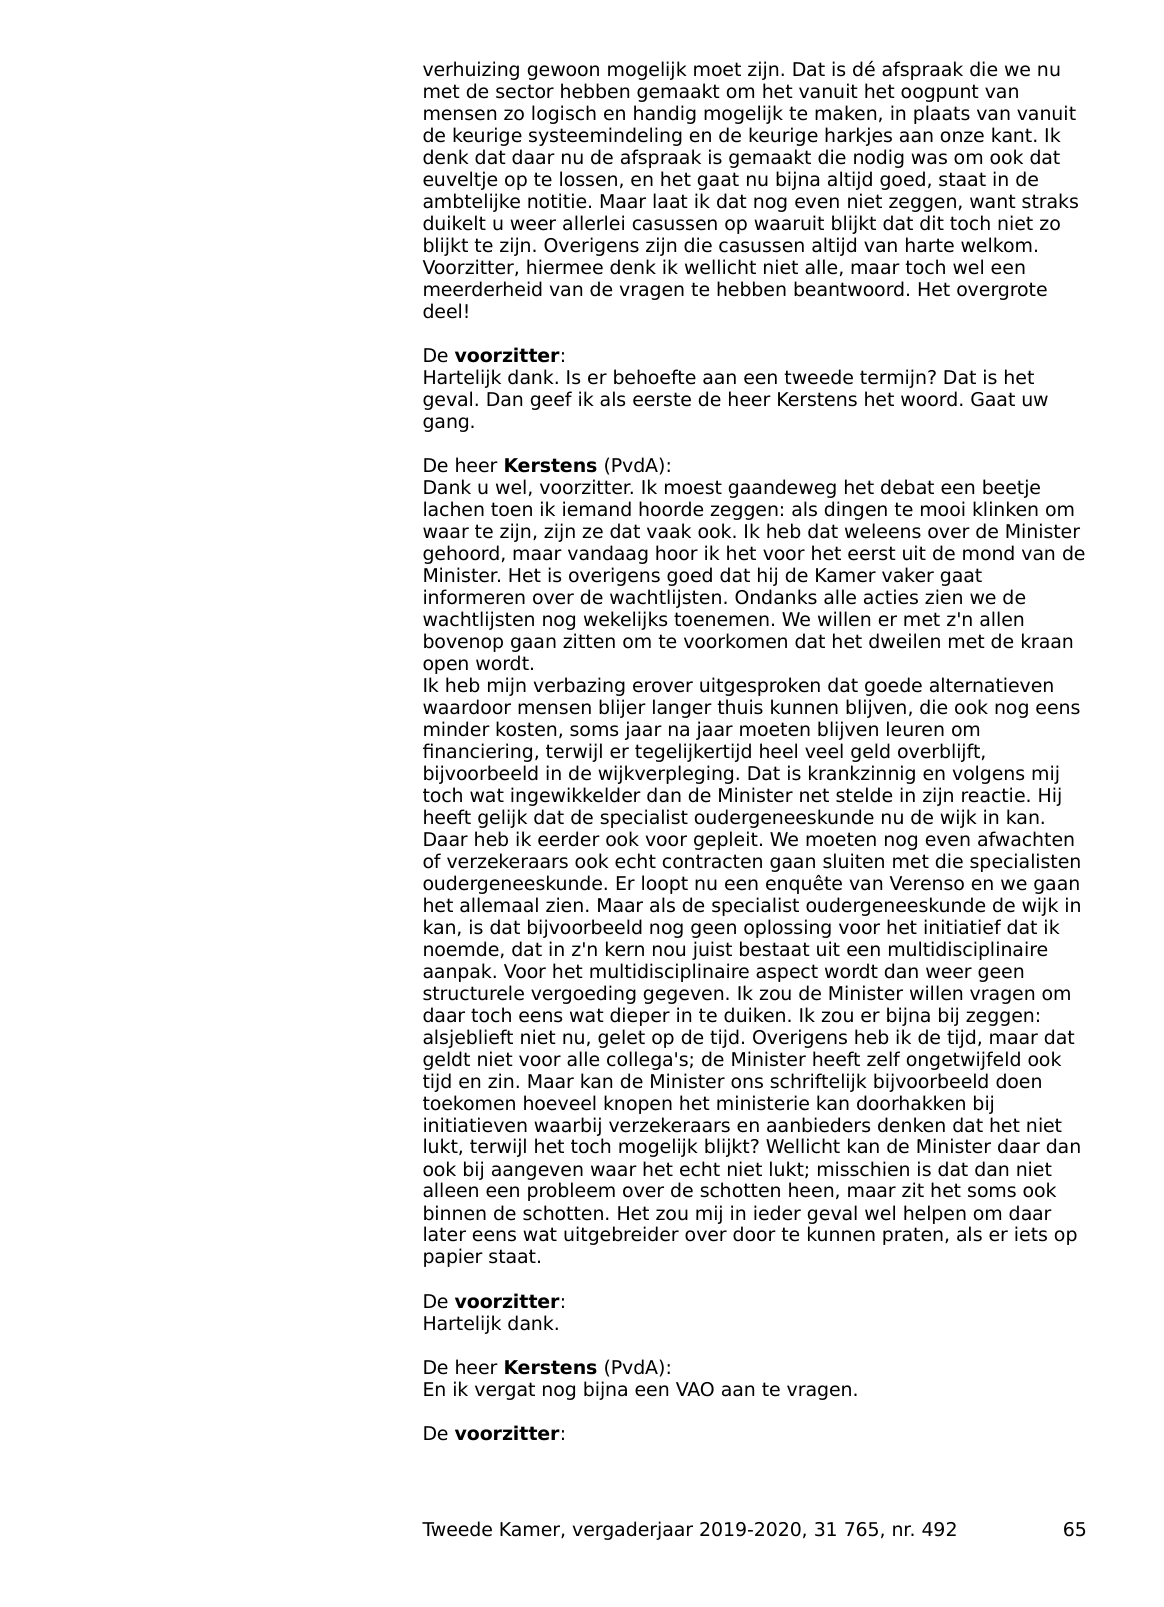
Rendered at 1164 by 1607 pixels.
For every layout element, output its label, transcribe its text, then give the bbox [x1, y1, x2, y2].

text De voorzitter: [422, 345, 1087, 367]
text En ik vergat nog bijna een VAO aan te vragen. [422, 1379, 1087, 1401]
text verhuizing gewoon mogelijk moet zijn. Dat is dé afspraak die we nu met de sector hebben gemaakt om het vanuit het oogpunt van mensen zo logisch en handig mogelijk te maken, in plaats van vanuit de keurige systeemindeling en de keurige harkjes aan onze kant. Ik denk dat daar nu de afspraak is gemaakt die nodig was om ook dat euveltje op te lossen, en het gaat nu bijna altijd goed, staat in de ambtelijke notitie. Maar laat ik dat nog even niet zeggen, want straks duikelt u weer allerlei casussen op waaruit blijkt dat dit toch niet zo blijkt te zijn. Overigens zijn die casussen altijd van harte welkom. [422, 59, 1087, 257]
text Dank u wel, voorzitter. Ik moest gaandeweg het debat een beetje lachen toen ik iemand hoorde zeggen: als dingen te mooi klinken om waar te zijn, zijn ze dat vaak ook. Ik heb dat weleens over de Minister gehoord, maar vandaag hoor ik het voor het eerst uit de mond van de Minister. Het is overigens goed dat hij de Kamer vaker gaat informeren over de wachtlijsten. Ondanks alle acties zien we de wachtlijsten nog wekelijks toenemen. We willen er met z'n allen bovenop gaan zitten om te voorkomen dat het dweilen met de kraan open wordt. [422, 477, 1087, 675]
text Hartelijk dank. Is er behoefte aan een tweede termijn? Dat is het geval. Dan geef ik als eerste de heer Kerstens het woord. Gaat uw gang. [422, 367, 1087, 433]
text De heer Kerstens (PvdA): [422, 1357, 1087, 1379]
text De voorzitter: [422, 1423, 1087, 1445]
text Ik heb mijn verbazing erover uitgesproken dat goede alternatieven waardoor mensen blijer langer thuis kunnen blijven, die ook nog eens minder kosten, soms jaar na jaar moeten blijven leuren om financiering, terwijl er tegelijkertijd heel veel geld overblijft, bijvoorbeeld in de wijkverpleging. Dat is krankzinnig en volgens mij toch wat ingewikkelder dan de Minister net stelde in zijn reactie. Hij heeft gelijk dat de specialist oudergeneeskunde nu de wijk in kan. Daar heb ik eerder ook voor gepleit. We moeten nog even afwachten of verzekeraars ook echt contracten gaan sluiten met die specialisten oudergeneeskunde. Er loopt nu een enquête van Verenso en we gaan het allemaal zien. Maar als de specialist oudergeneeskunde de wijk in kan, is dat bijvoorbeeld nog geen oplossing voor het initiatief dat ik noemde, dat in z'n kern nou juist bestaat uit een multidisciplinaire aanpak. Voor het multidisciplinaire aspect wordt dan weer geen structurele vergoeding gegeven. Ik zou de Minister willen vragen om daar toch eens wat dieper in te duiken. Ik zou er bijna bij zeggen: alsjeblieft niet nu, gelet op de tijd. Overigens heb ik de tijd, maar dat geldt niet voor alle collega's; de Minister heeft zelf ongetwijfeld ook tijd en zin. Maar kan de Minister ons schriftelijk bijvoorbeeld doen toekomen hoeveel knopen het ministerie kan doorhakken bij initiatieven waarbij verzekeraars en aanbieders denken dat het niet lukt, terwijl het toch mogelijk blijkt? Wellicht kan de Minister daar dan ook bij aangeven waar het echt niet lukt; misschien is dat dan niet alleen een probleem over de schotten heen, maar zit het soms ook binnen de schotten. Het zou mij in ieder geval wel helpen om daar later eens wat uitgebreider over door te kunnen praten, als er iets op papier staat. [422, 675, 1087, 1268]
text De voorzitter: [422, 1291, 1087, 1312]
text Voorzitter, hiermee denk ik wellicht niet alle, maar toch wel een meerderheid van de vragen te hebben beantwoord. Het overgrote deel! [422, 257, 1087, 323]
text Hartelijk dank. [422, 1312, 1087, 1334]
text De heer Kerstens (PvdA): [422, 455, 1087, 477]
